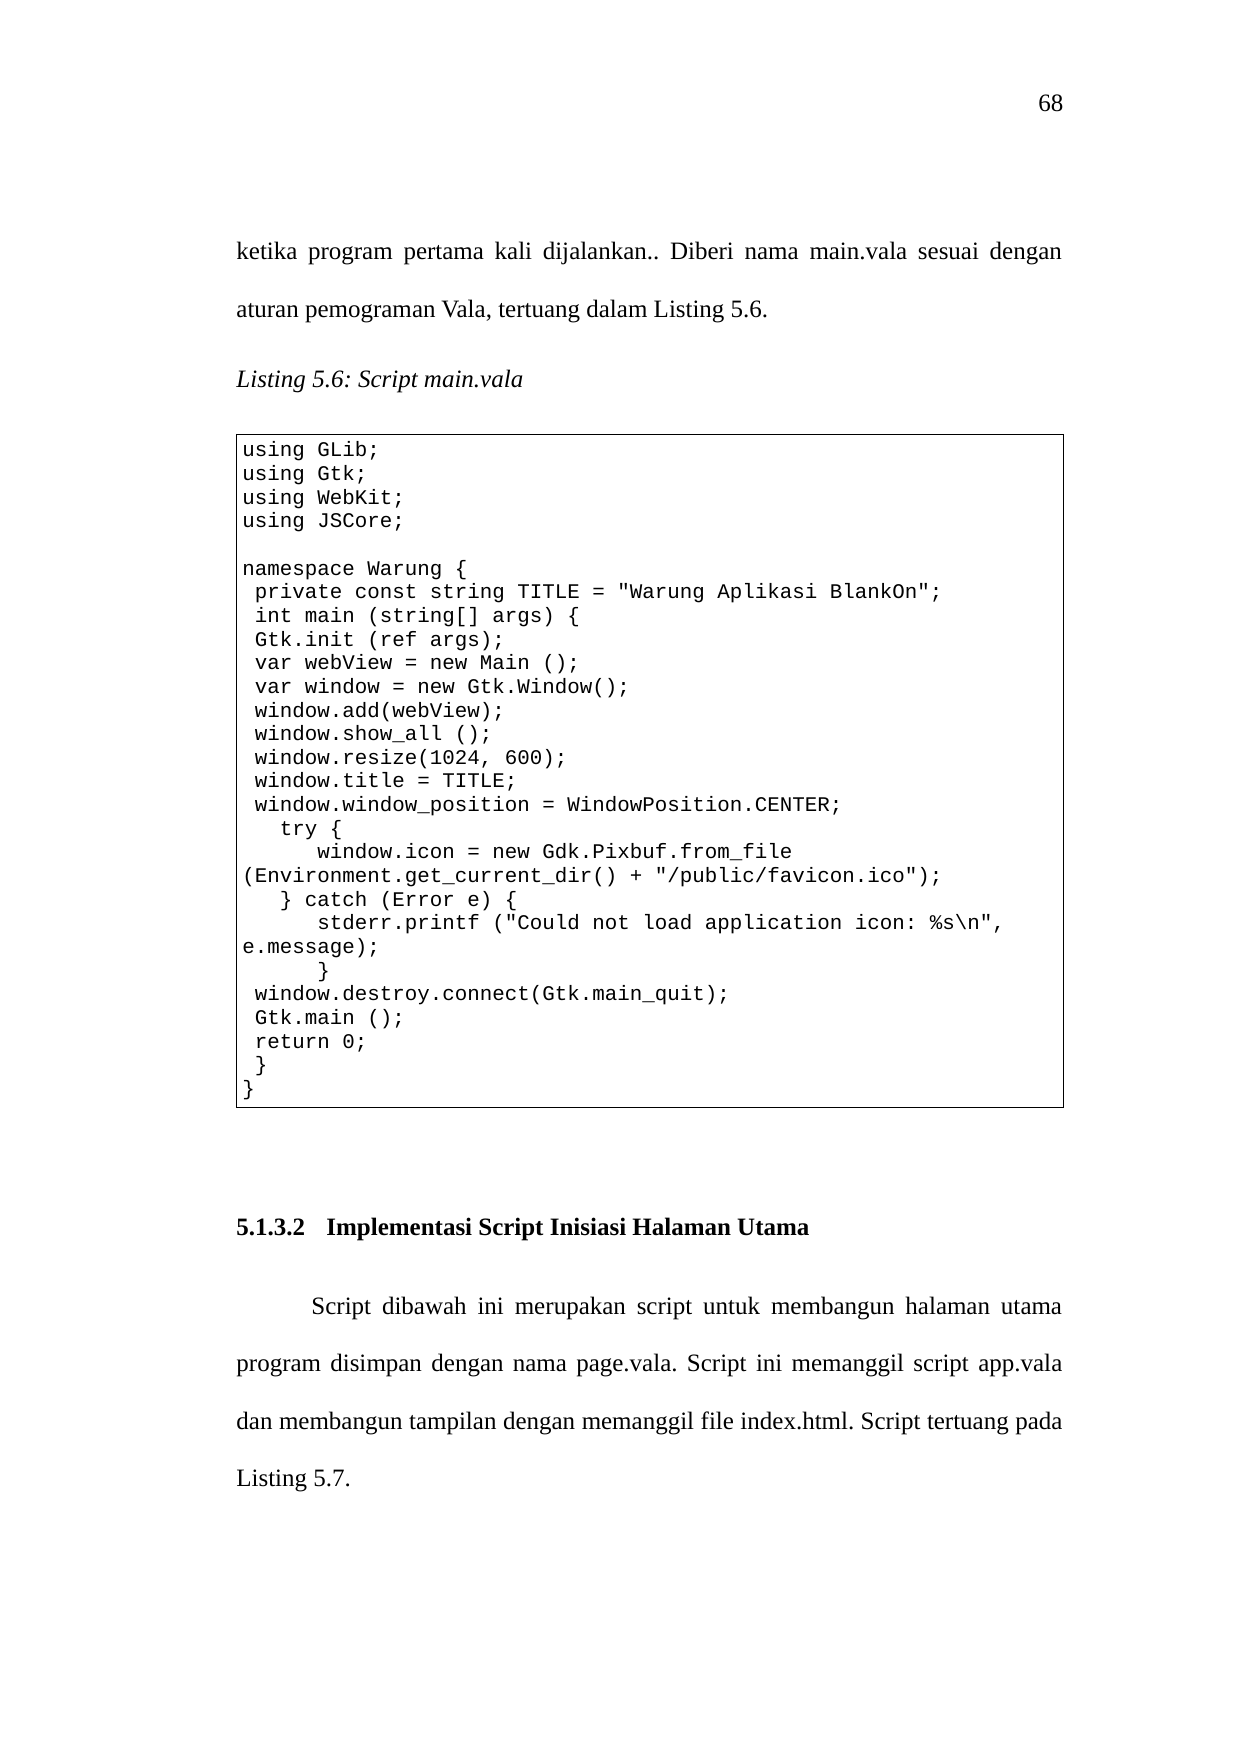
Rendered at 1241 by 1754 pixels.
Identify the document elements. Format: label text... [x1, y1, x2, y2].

table_header using GLib; using Gtk; using WebKit; using JSCore; namespace Warung { private const string TITLE = "Warung Aplikasi BlankOn"; int main (string[] args) { Gtk.init (ref args); var webView = new Main (); var window = new Gtk.Window(); window.add(webView); window.show_all (); window.resize(1024, 600); window.title = TITLE; window.window_position = WindowPosition.CENTER; try { window.icon = new Gdk.Pixbuf.from_file (Environment.get_current_dir() + "/public/favicon.ico"); } catch (Error e) { stderr.printf ("Could not load application icon: %s\n", e.message); } window.destroy.connect(Gtk.main_quit); Gtk.main (); return 0; } } [237, 435, 1063, 1107]
list Listing 5.6: Script main.vala [236, 364, 1063, 392]
text ketika program pertama kali dijalankan.. Diberi nama main.vala sesuai dengan aturan pemograman Vala, tertuang dalam Listing 5.6. [236, 236, 1063, 322]
subtitle Implementasi Script Inisiasi Halaman Utama [236, 1212, 1063, 1241]
text Script dibawah ini merupakan script untuk membangun halaman utama program disimpan dengan nama page.vala. Script ini memanggil script app.vala dan membangun tampilan dengan memanggil file index.html. Script tertuang pada Listing 5.7. [236, 1291, 1063, 1492]
